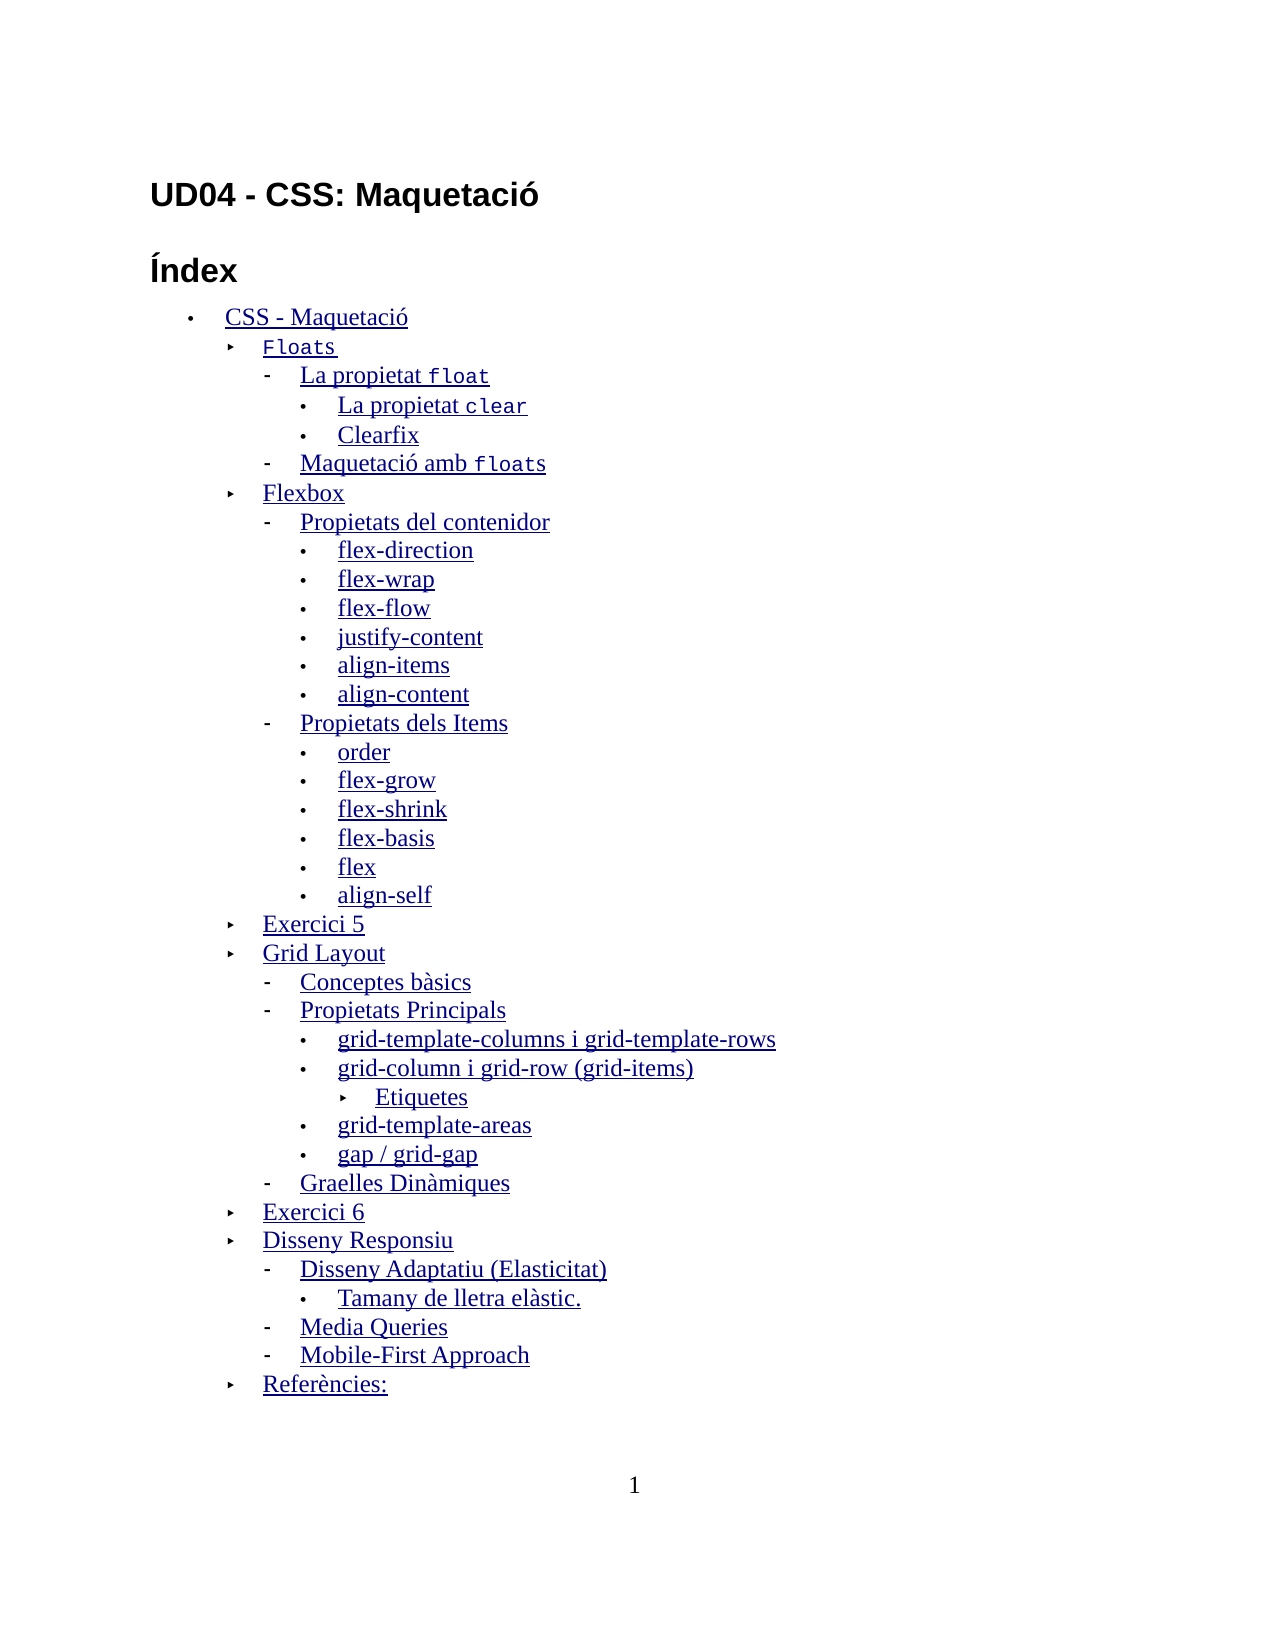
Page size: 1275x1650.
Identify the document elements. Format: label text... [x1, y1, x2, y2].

list Propietats dels Items [262, 708, 1125, 737]
list Grid Layout [225, 938, 1125, 967]
list Media Queries [262, 1312, 1125, 1341]
list Graelles Dinàmiques [262, 1168, 1125, 1197]
list justify-content [300, 622, 1125, 651]
subtitle UD04 - CSS: Maquetació [150, 175, 1125, 214]
list Disseny Responsiu [225, 1226, 1125, 1254]
list Flexbox [225, 478, 1125, 507]
list La propietat float [262, 361, 1125, 390]
list Tamany de lletra elàstic. [300, 1283, 1125, 1312]
list order [300, 737, 1125, 766]
list align-self [300, 881, 1125, 909]
list Exercici 6 [225, 1197, 1125, 1226]
list Etiquetes [337, 1082, 1125, 1111]
list grid-template-areas [300, 1111, 1125, 1139]
list Mobile-First Approach [262, 1341, 1125, 1369]
list flex-wrap [300, 564, 1125, 593]
list flex [300, 852, 1125, 881]
list grid-template-columns i grid-template-rows [300, 1024, 1125, 1053]
list Maquetació amb floats [262, 448, 1125, 478]
list flex-basis [300, 823, 1125, 852]
list Exercici 5 [225, 909, 1125, 938]
list Propietats Principals [262, 996, 1125, 1024]
subtitle Índex [150, 251, 1125, 290]
list Propietats del contenidor [262, 507, 1125, 536]
list flex-flow [300, 593, 1125, 622]
list Referències: [225, 1369, 1125, 1398]
list flex-grow [300, 766, 1125, 794]
list flex-shrink [300, 794, 1125, 823]
list flex-direction [300, 536, 1125, 564]
list align-content [300, 679, 1125, 708]
list align-items [300, 651, 1125, 679]
list La propietat clear [300, 390, 1125, 420]
list Clearfix [300, 420, 1125, 448]
list Disseny Adaptatiu (Elasticitat) [262, 1254, 1125, 1283]
list Floats [225, 331, 1125, 361]
list Conceptes bàsics [262, 967, 1125, 996]
list CSS - Maquetació [187, 302, 1125, 331]
list grid-column i grid-row (grid-items) [300, 1053, 1125, 1082]
list gap / grid-gap [300, 1139, 1125, 1168]
